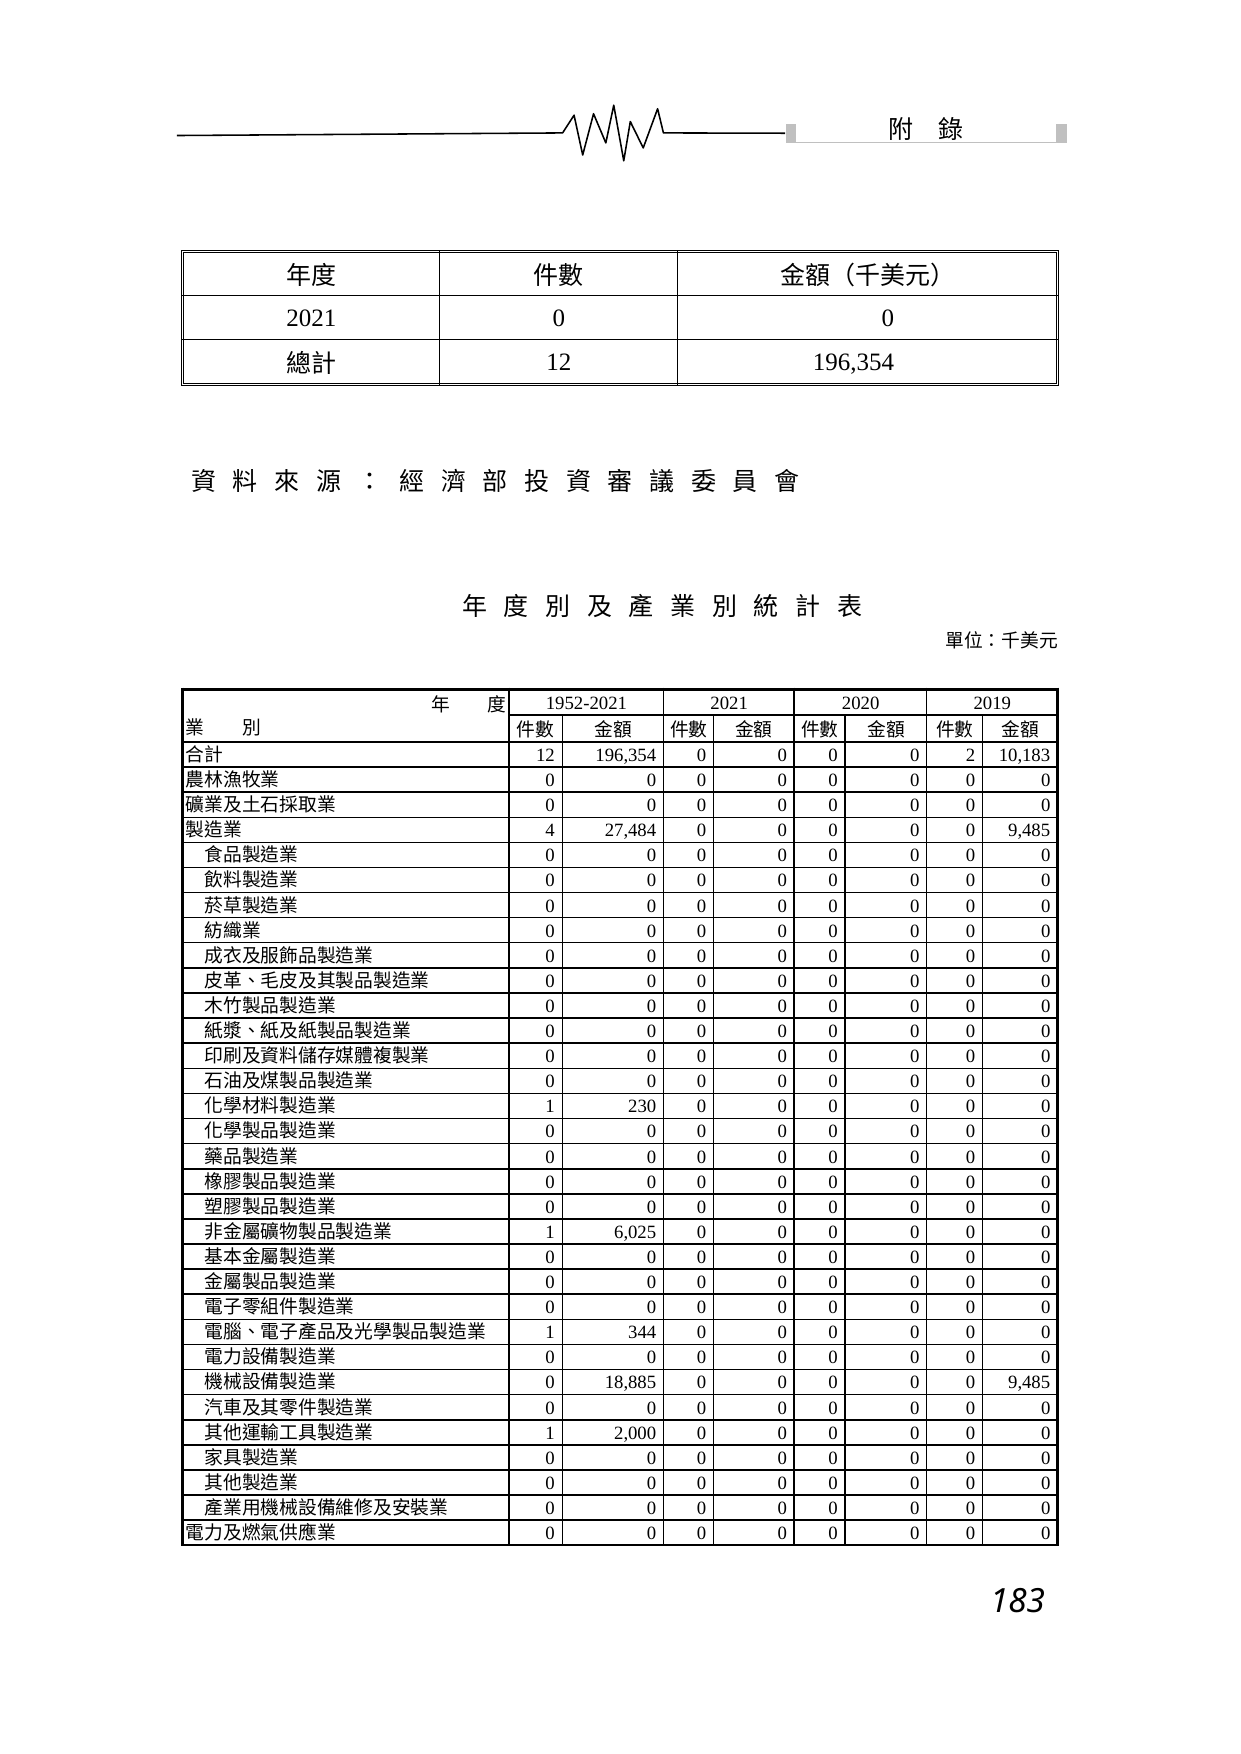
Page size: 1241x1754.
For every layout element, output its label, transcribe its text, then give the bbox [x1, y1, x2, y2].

table_cell 0 [563, 1245, 663, 1268]
table_cell 0 [664, 1395, 713, 1419]
table_cell 0 [510, 969, 562, 992]
table_cell 0 [664, 1320, 713, 1343]
table_cell 0 [795, 868, 844, 892]
table_cell 0 [510, 1395, 562, 1419]
table_cell 其他運輸工具製造業 [184, 1421, 508, 1444]
table_cell 0 [714, 918, 793, 942]
table_cell 塑膠製品製造業 [184, 1195, 508, 1218]
table_cell 0 [795, 1044, 844, 1067]
table_cell 0 [795, 969, 844, 992]
table_cell 0 [714, 768, 793, 791]
table_cell 0 [510, 768, 562, 791]
table_cell 0 [846, 1521, 926, 1544]
table_cell 0 [846, 1069, 926, 1092]
table_cell 0 [714, 1421, 793, 1444]
text 單位：千美元 [183, 625, 1058, 652]
table_cell 0 [983, 868, 1056, 892]
table_cell 0 [983, 1170, 1056, 1193]
table_cell 6,025 [563, 1220, 663, 1243]
table_cell 0 [714, 969, 793, 992]
table_cell 製造業 [184, 818, 508, 841]
table_cell 0 [664, 1170, 713, 1193]
table_cell 0 [846, 843, 926, 867]
table_cell 0 [714, 1019, 793, 1042]
table_cell 0 [714, 843, 793, 867]
table_cell 0 [795, 1446, 844, 1469]
table_cell 1 [510, 1220, 562, 1243]
table_cell 0 [927, 893, 982, 917]
table_cell 礦業及土石採取業 [184, 793, 508, 816]
table_cell 0 [927, 1069, 982, 1092]
table_cell 0 [983, 1446, 1056, 1469]
table_cell 0 [664, 1094, 713, 1118]
table_cell 0 [714, 1245, 793, 1268]
table_cell 0 [927, 1019, 982, 1042]
table_cell 0 [664, 1496, 713, 1519]
table_cell 0 [563, 893, 663, 917]
table_cell 0 [927, 793, 982, 816]
table_cell 0 [846, 943, 926, 967]
table_cell 件數 [927, 716, 982, 741]
table_cell 0 [563, 918, 663, 942]
table_cell 0 [563, 843, 663, 867]
table_cell 0 [714, 943, 793, 967]
table_cell 0 [563, 1170, 663, 1193]
table_cell 0 [846, 994, 926, 1017]
table_cell 0 [563, 1471, 663, 1494]
table_cell 0 [983, 1521, 1056, 1544]
table_cell 0 [795, 1019, 844, 1042]
table_cell 0 [563, 1044, 663, 1067]
table_cell 0 [714, 1195, 793, 1218]
table_cell 0 [983, 1144, 1056, 1168]
table_cell 0 [927, 1421, 982, 1444]
table_cell 0 [846, 818, 926, 841]
table_cell 0 [510, 1144, 562, 1168]
table_cell 0 [846, 1270, 926, 1293]
table_cell 0 [563, 943, 663, 967]
table_cell 件數 [795, 716, 844, 741]
table_cell 0 [927, 1245, 982, 1268]
table_cell 0 [664, 1270, 713, 1293]
table_cell 0 [714, 1471, 793, 1494]
table_cell 0 [563, 793, 663, 816]
table_cell 0 [714, 1069, 793, 1092]
table_cell 0 [510, 943, 562, 967]
table_cell 0 [664, 868, 713, 892]
table_cell 0 [664, 768, 713, 791]
table_cell 金額 [714, 716, 793, 741]
table_cell 0 [795, 1521, 844, 1544]
table_cell 0 [714, 1320, 793, 1343]
table_cell 金額 [846, 716, 926, 741]
table_cell 0 [795, 1195, 844, 1218]
table_cell 金額 [983, 716, 1056, 741]
table_cell 0 [795, 1144, 844, 1168]
table_cell 0 [983, 1019, 1056, 1042]
table_cell 0 [846, 1345, 926, 1369]
table_cell 0 [983, 1295, 1056, 1318]
table_cell 0 [664, 743, 713, 766]
table_cell 0 [927, 1094, 982, 1118]
table_cell 0 [563, 1069, 663, 1092]
table_cell 12 [440, 340, 677, 383]
table_cell 0 [795, 1471, 844, 1494]
table_cell 0 [510, 1195, 562, 1218]
table_cell 0 [983, 1270, 1056, 1293]
table_cell 0 [846, 893, 926, 917]
table_cell 0 [795, 1295, 844, 1318]
table_cell 0 [714, 1295, 793, 1318]
table_cell 0 [563, 768, 663, 791]
table_cell 0 [983, 1471, 1056, 1494]
table_cell 0 [795, 994, 844, 1017]
table_cell 0 [795, 1320, 844, 1343]
table_cell 0 [664, 793, 713, 816]
table_cell 0 [983, 1345, 1056, 1369]
table_cell 10,183 [983, 743, 1056, 766]
table_cell 0 [927, 1345, 982, 1369]
table_cell 0 [795, 1270, 844, 1293]
table_cell 0 [664, 943, 713, 967]
table_cell 0 [795, 1496, 844, 1519]
table_cell 0 [510, 1019, 562, 1042]
table_cell 0 [983, 994, 1056, 1017]
table_cell 0 [714, 994, 793, 1017]
table_header 2021 [664, 691, 793, 714]
table_cell 0 [510, 1370, 562, 1394]
table_cell 0 [510, 1345, 562, 1369]
table_cell 0 [795, 1094, 844, 1118]
table_cell 9,485 [983, 1370, 1056, 1394]
table_cell 電子零組件製造業 [184, 1295, 508, 1318]
table_cell 2021 [184, 296, 439, 339]
table_cell 0 [846, 1370, 926, 1394]
table_cell 0 [510, 1295, 562, 1318]
table_cell 0 [510, 843, 562, 867]
table_cell 藥品製造業 [184, 1144, 508, 1168]
table_cell 0 [927, 1446, 982, 1469]
table_cell 0 [714, 1220, 793, 1243]
table_cell 27,484 [563, 818, 663, 841]
table_cell 0 [795, 1119, 844, 1143]
table_cell 0 [795, 818, 844, 841]
table_header 年度 [184, 253, 439, 294]
table_cell 0 [983, 843, 1056, 867]
table_cell 0 [795, 743, 844, 766]
table_cell 農林漁牧業 [184, 768, 508, 791]
table_cell 0 [846, 1395, 926, 1419]
table_cell 0 [714, 1370, 793, 1394]
table_cell 皮革、毛皮及其製品製造業 [184, 969, 508, 992]
table_cell 0 [664, 1195, 713, 1218]
table_cell 0 [927, 768, 982, 791]
table_cell 0 [664, 818, 713, 841]
table_cell 0 [983, 1245, 1056, 1268]
table_cell 飲料製造業 [184, 868, 508, 892]
table_cell 0 [846, 1446, 926, 1469]
table_cell 0 [664, 918, 713, 942]
table_cell 總計 [184, 340, 439, 383]
table_cell 0 [846, 1044, 926, 1067]
table_cell 0 [983, 943, 1056, 967]
table_cell 菸草製造業 [184, 893, 508, 917]
table_cell 2,000 [563, 1421, 663, 1444]
table_cell 家具製造業 [184, 1446, 508, 1469]
table_cell 0 [510, 994, 562, 1017]
table_cell 0 [510, 1471, 562, 1494]
table_cell 0 [664, 1370, 713, 1394]
table_cell 0 [664, 1345, 713, 1369]
table_cell 0 [510, 1170, 562, 1193]
table_cell 0 [664, 1069, 713, 1092]
table_cell 0 [983, 1395, 1056, 1419]
table_cell 0 [664, 1295, 713, 1318]
table_cell 0 [846, 1195, 926, 1218]
table_cell 0 [510, 793, 562, 816]
table_cell 0 [983, 1320, 1056, 1343]
table_cell 0 [664, 1446, 713, 1469]
table_cell 0 [846, 1170, 926, 1193]
table_cell 0 [714, 893, 793, 917]
table_cell 0 [563, 969, 663, 992]
table_cell 2 [927, 743, 982, 766]
table_cell 0 [927, 1270, 982, 1293]
table_cell 0 [714, 1270, 793, 1293]
table_cell 0 [563, 1270, 663, 1293]
text 資料來源：經濟部投資審議委員會 [183, 438, 1058, 500]
table_cell 電力設備製造業 [184, 1345, 508, 1369]
table_cell 0 [795, 768, 844, 791]
table_header 金額（千美元） [678, 253, 1056, 294]
table_cell 0 [927, 1521, 982, 1544]
table_cell 0 [795, 1395, 844, 1419]
table_cell 0 [927, 868, 982, 892]
table_cell 0 [927, 818, 982, 841]
table_cell 金屬製品製造業 [184, 1270, 508, 1293]
table_cell 紙漿、紙及紙製品製造業 [184, 1019, 508, 1042]
table_cell 1 [510, 1421, 562, 1444]
table_cell 0 [927, 1496, 982, 1519]
table_cell 0 [846, 1019, 926, 1042]
table_cell 化學製品製造業 [184, 1119, 508, 1143]
table_cell 0 [795, 843, 844, 867]
table_cell 0 [714, 1144, 793, 1168]
table_cell 0 [664, 1245, 713, 1268]
table_header 2020 [795, 691, 926, 714]
table_cell 344 [563, 1320, 663, 1343]
text 年度別及產業別統計表 [183, 563, 1058, 625]
table_cell 0 [983, 1069, 1056, 1092]
table_header 年 度 業 別 [184, 691, 508, 741]
table_cell 0 [846, 1144, 926, 1168]
table_cell 0 [983, 1119, 1056, 1143]
table_cell 0 [846, 743, 926, 766]
table_cell 0 [846, 1295, 926, 1318]
table_cell 電腦、電子產品及光學製品製造業 [184, 1320, 508, 1343]
table_cell 0 [714, 1044, 793, 1067]
table_cell 0 [846, 1496, 926, 1519]
table_cell 0 [795, 1220, 844, 1243]
table_cell 0 [563, 1119, 663, 1143]
table_cell 0 [846, 918, 926, 942]
table_cell 0 [983, 1044, 1056, 1067]
table_cell 食品製造業 [184, 843, 508, 867]
table_cell 0 [664, 1119, 713, 1143]
table_cell 12 [510, 743, 562, 766]
table_cell 非金屬礦物製品製造業 [184, 1220, 508, 1243]
table_cell 0 [846, 969, 926, 992]
table_cell 0 [795, 1345, 844, 1369]
table_cell 0 [983, 893, 1056, 917]
table_cell 汽車及其零件製造業 [184, 1395, 508, 1419]
table_cell 0 [983, 1496, 1056, 1519]
table_cell 0 [927, 943, 982, 967]
table_cell 0 [795, 893, 844, 917]
table_cell 0 [927, 1170, 982, 1193]
table_cell 0 [846, 1094, 926, 1118]
table_cell 0 [678, 296, 1056, 339]
table_cell 0 [714, 1496, 793, 1519]
table_cell 0 [510, 1496, 562, 1519]
table_cell 0 [927, 1395, 982, 1419]
table_cell 0 [664, 1521, 713, 1544]
table_cell 0 [714, 1170, 793, 1193]
table_cell 0 [510, 1044, 562, 1067]
table_cell 0 [846, 1320, 926, 1343]
table_cell 0 [510, 1521, 562, 1544]
table_cell 合計 [184, 743, 508, 766]
table_cell 0 [927, 1144, 982, 1168]
table_header 2019 [927, 691, 1056, 714]
table_cell 0 [983, 1195, 1056, 1218]
table_cell 0 [927, 1195, 982, 1218]
table_cell 0 [795, 1069, 844, 1092]
table_cell 化學材料製造業 [184, 1094, 508, 1118]
table_cell 0 [846, 1119, 926, 1143]
table_cell 18,885 [563, 1370, 663, 1394]
table_cell 0 [714, 1395, 793, 1419]
table_cell 0 [714, 743, 793, 766]
table_cell 0 [983, 918, 1056, 942]
table_cell 0 [846, 1245, 926, 1268]
table_cell 0 [664, 1044, 713, 1067]
table_cell 0 [846, 1471, 926, 1494]
table_cell 0 [795, 1170, 844, 1193]
table_cell 0 [664, 1019, 713, 1042]
table_cell 0 [927, 1044, 982, 1067]
table_cell 0 [846, 793, 926, 816]
table_cell 電力及燃氣供應業 [184, 1521, 508, 1544]
table_cell 230 [563, 1094, 663, 1118]
table_cell 0 [510, 893, 562, 917]
table_cell 0 [927, 843, 982, 867]
table_cell 0 [927, 1370, 982, 1394]
table_cell 0 [563, 1144, 663, 1168]
table_cell 0 [563, 994, 663, 1017]
table_cell 基本金屬製造業 [184, 1245, 508, 1268]
table_cell 0 [664, 893, 713, 917]
table_cell 0 [927, 994, 982, 1017]
table_cell 0 [563, 1195, 663, 1218]
table_cell 0 [714, 818, 793, 841]
table_header 件數 [440, 253, 677, 294]
table_cell 0 [664, 969, 713, 992]
table_cell 0 [983, 1421, 1056, 1444]
table_cell 金額 [563, 716, 663, 741]
table_cell 0 [846, 768, 926, 791]
table_cell 9,485 [983, 818, 1056, 841]
table_cell 0 [563, 1295, 663, 1318]
table_cell 石油及煤製品製造業 [184, 1069, 508, 1092]
table_cell 0 [927, 1119, 982, 1143]
table_cell 0 [510, 918, 562, 942]
table_cell 0 [714, 1345, 793, 1369]
table_header 1952-2021 [510, 691, 663, 714]
table_cell 0 [927, 1220, 982, 1243]
table_cell 0 [510, 1069, 562, 1092]
table_cell 0 [983, 793, 1056, 816]
table_cell 0 [795, 943, 844, 967]
table_cell 成衣及服飾品製造業 [184, 943, 508, 967]
table_cell 0 [563, 1496, 663, 1519]
table_cell 0 [664, 1144, 713, 1168]
table_cell 0 [927, 1295, 982, 1318]
table_cell 0 [983, 1094, 1056, 1118]
table_cell 0 [510, 1446, 562, 1469]
table_cell 其他製造業 [184, 1471, 508, 1494]
table_cell 0 [714, 793, 793, 816]
table_cell 0 [714, 1446, 793, 1469]
table_cell 0 [846, 868, 926, 892]
table_cell 0 [510, 868, 562, 892]
table_cell 0 [510, 1245, 562, 1268]
table_cell 196,354 [678, 340, 1056, 383]
table_cell 0 [664, 1471, 713, 1494]
table_cell 0 [714, 1521, 793, 1544]
table_cell 紡織業 [184, 918, 508, 942]
table_cell 0 [440, 296, 677, 339]
table_cell 0 [563, 1395, 663, 1419]
table_cell 0 [563, 1521, 663, 1544]
table_cell 0 [795, 1421, 844, 1444]
table_cell 0 [795, 1370, 844, 1394]
table_cell 0 [846, 1421, 926, 1444]
table_cell 0 [563, 1019, 663, 1042]
table_cell 0 [846, 1220, 926, 1243]
table_cell 1 [510, 1094, 562, 1118]
table_cell 橡膠製品製造業 [184, 1170, 508, 1193]
table_cell 件數 [664, 716, 713, 741]
table_cell 4 [510, 818, 562, 841]
table_cell 機械設備製造業 [184, 1370, 508, 1394]
table_cell 0 [927, 1471, 982, 1494]
table_cell 件數 [510, 716, 562, 741]
table_cell 0 [664, 1220, 713, 1243]
table_cell 0 [563, 1345, 663, 1369]
table_cell 0 [795, 793, 844, 816]
table_cell 0 [927, 918, 982, 942]
table_cell 0 [664, 994, 713, 1017]
table_cell 0 [664, 843, 713, 867]
table_cell 0 [983, 1220, 1056, 1243]
table_cell 0 [714, 1119, 793, 1143]
table_cell 0 [983, 768, 1056, 791]
table_cell 木竹製品製造業 [184, 994, 508, 1017]
table_cell 1 [510, 1320, 562, 1343]
table_cell 0 [714, 1094, 793, 1118]
table_cell 0 [510, 1119, 562, 1143]
table_cell 印刷及資料儲存媒體複製業 [184, 1044, 508, 1067]
table_cell 0 [563, 1446, 663, 1469]
table_cell 0 [714, 868, 793, 892]
table_cell 0 [795, 1245, 844, 1268]
table_cell 0 [563, 868, 663, 892]
table_cell 0 [510, 1270, 562, 1293]
table_cell 0 [927, 1320, 982, 1343]
table_cell 0 [927, 969, 982, 992]
table_cell 0 [664, 1421, 713, 1444]
table_cell 0 [795, 918, 844, 942]
table_cell 0 [983, 969, 1056, 992]
table_cell 196,354 [563, 743, 663, 766]
table_cell 產業用機械設備維修及安裝業 [184, 1496, 508, 1519]
